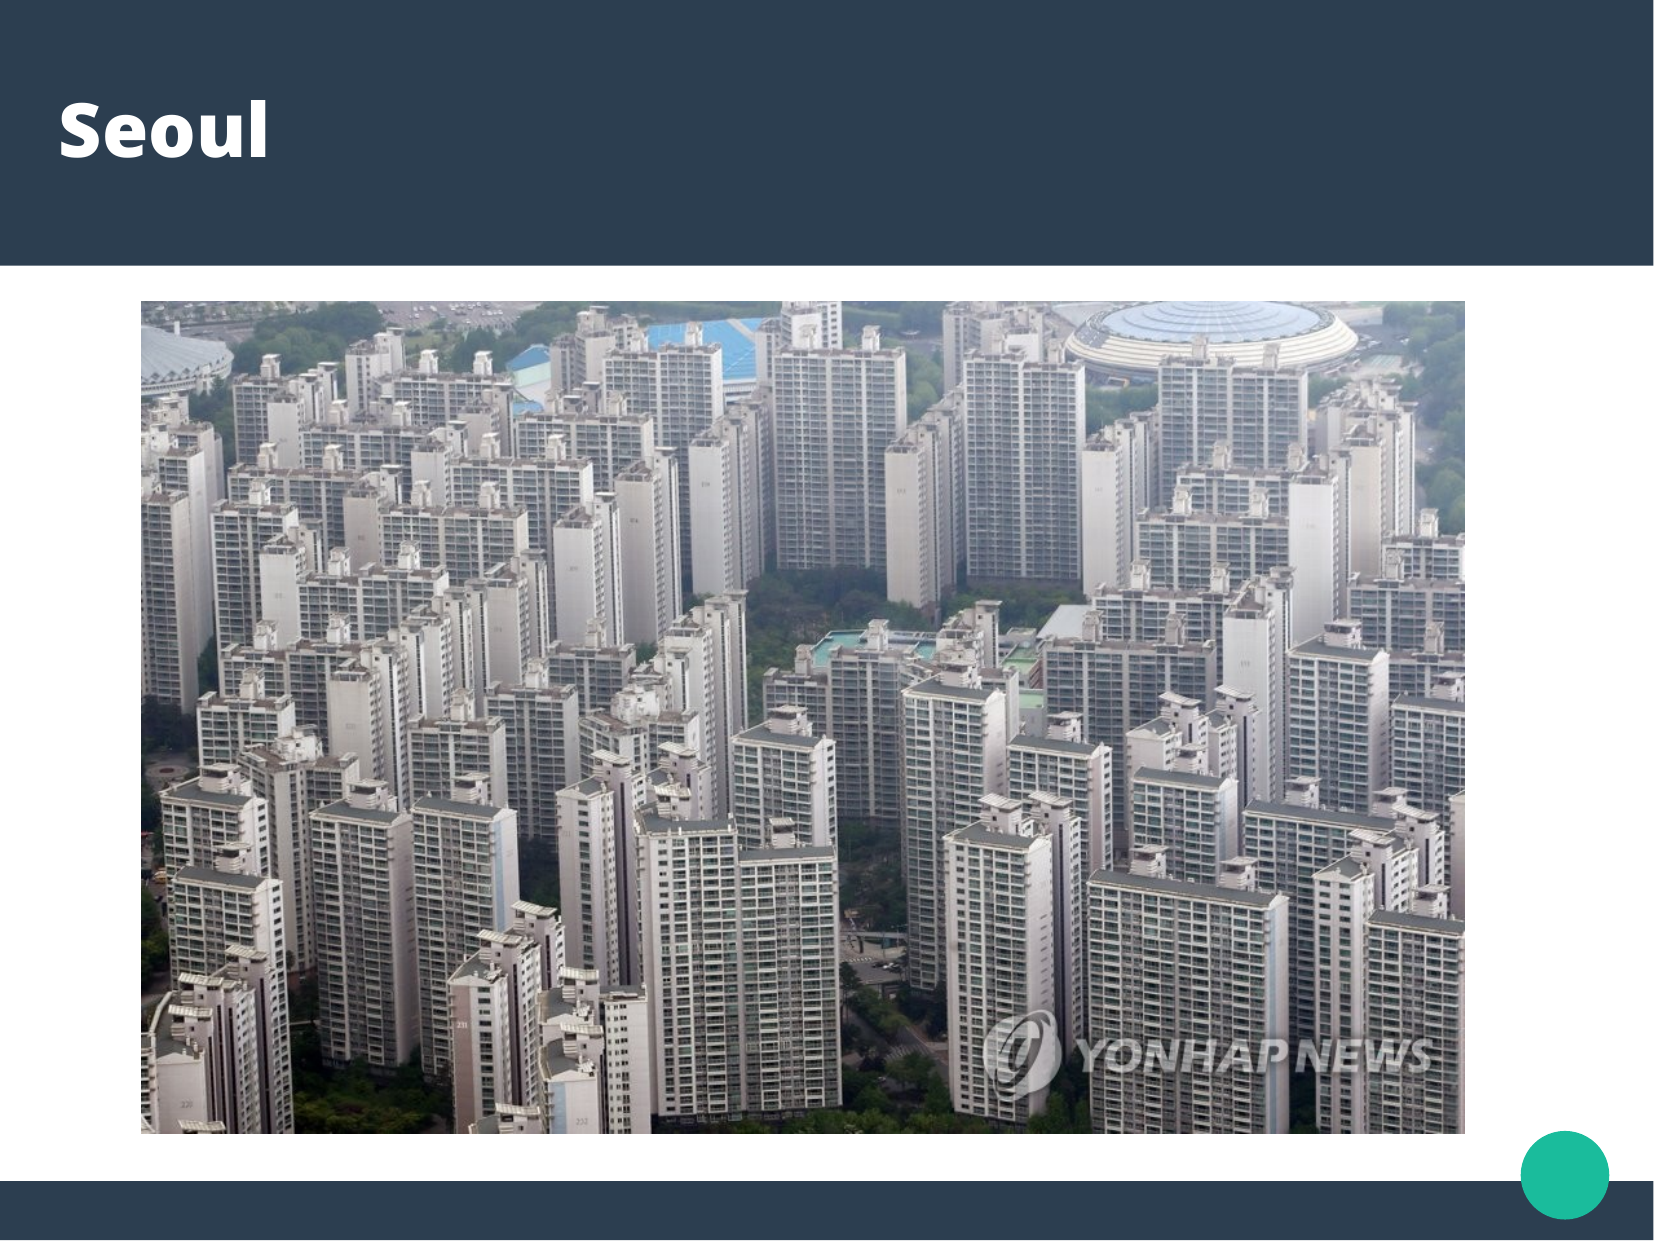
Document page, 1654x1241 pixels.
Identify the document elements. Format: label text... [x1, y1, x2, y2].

title Seoul [59, 49, 1595, 207]
picture [141, 301, 1465, 1134]
